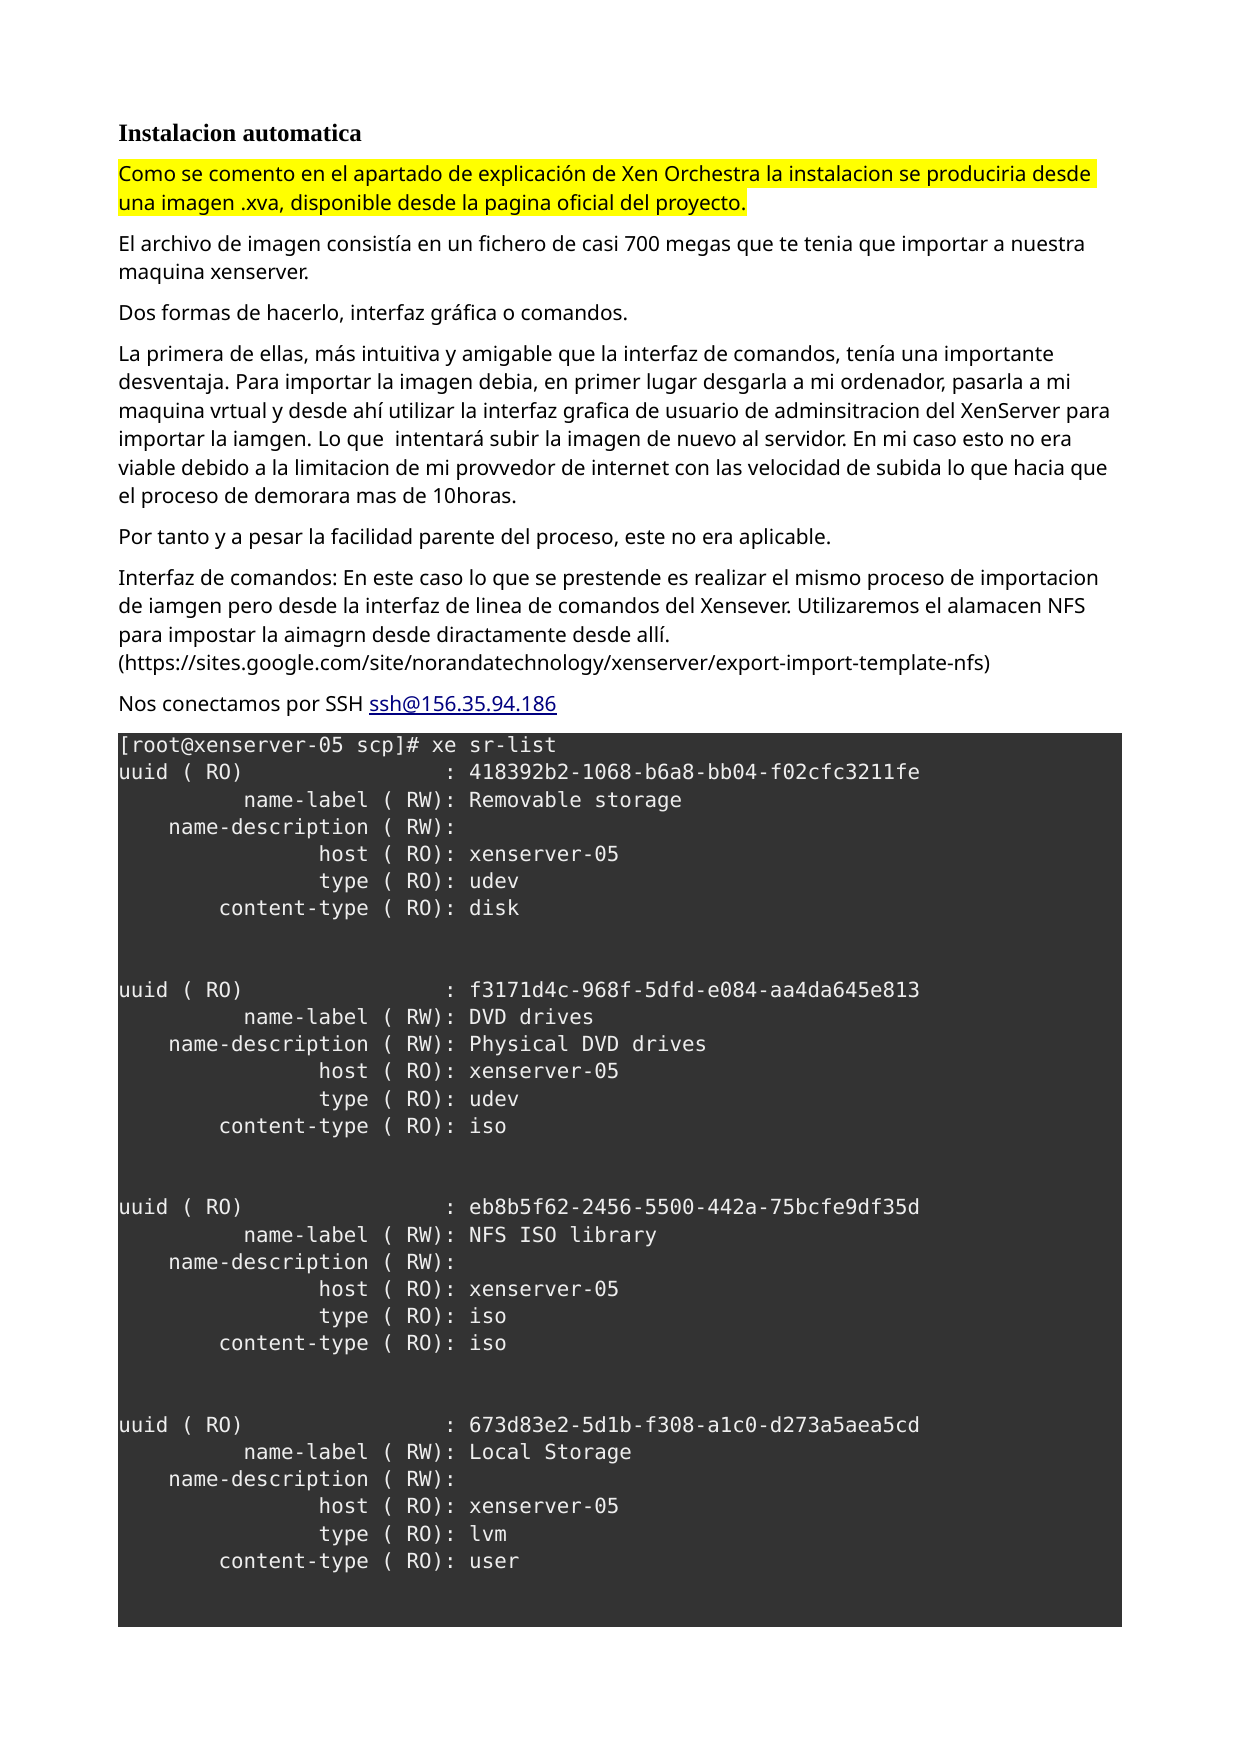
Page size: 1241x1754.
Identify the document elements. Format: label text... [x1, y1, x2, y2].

text [root@xenserver-05 scp]# xe sr-list [118, 733, 1122, 757]
text La primera de ellas, más intuitiva y amigable que la interfaz de comandos, tenía una importante desventaja. Para importar la imagen debia, en primer lugar desgarla a mi ordenador, pasarla a mi maquina vrtual y desde ahí utilizar la interfaz grafica de usuario de adminsitracion del XenServer para importar la iamgen. Lo que intentará subir la imagen de nuevo al servidor. En mi caso esto no era viable debido a la limitacion de mi provvedor de internet con las velocidad de subida lo que hacia que el proceso de demorara mas de 10horas. [118, 339, 1122, 510]
text Por tanto y a pesar la facilidad parente del proceso, este no era aplicable. [118, 522, 1122, 551]
text uuid ( RO) : 673d83e2-5d1b-f308-a1c0-d273a5aea5cd [118, 1413, 1122, 1437]
text host ( RO): xenserver-05 [118, 1059, 1122, 1084]
text type ( RO): iso [118, 1304, 1122, 1328]
text Nos conectamos por SSH ssh@156.35.94.186 [118, 689, 1122, 718]
text name-description ( RW): [118, 1250, 1122, 1274]
text type ( RO): udev [118, 869, 1122, 893]
text content-type ( RO): user [118, 1549, 1122, 1573]
text El archivo de imagen consistía en un fichero de casi 700 megas que te tenia que importar a nuestra maquina xenserver. [118, 229, 1122, 286]
text name-description ( RW): Physical DVD drives [118, 1032, 1122, 1057]
text host ( RO): xenserver-05 [118, 1277, 1122, 1301]
text Dos formas de hacerlo, interfaz gráfica o comandos. [118, 298, 1122, 327]
text name-description ( RW): [118, 1467, 1122, 1492]
text type ( RO): lvm [118, 1522, 1122, 1546]
text name-label ( RW): Removable storage [118, 788, 1122, 812]
text Como se comento en el apartado de explicación de Xen Orchestra la instalacion se produciria desde una imagen .xva, disponible desde la pagina oficial del proyecto. [118, 159, 1122, 216]
text content-type ( RO): disk [118, 896, 1122, 921]
text name-label ( RW): DVD drives [118, 1005, 1122, 1029]
text name-label ( RW): NFS ISO library [118, 1223, 1122, 1247]
text uuid ( RO) : 418392b2-1068-b6a8-bb04-f02cfc3211fe [118, 760, 1122, 785]
text host ( RO): xenserver-05 [118, 842, 1122, 866]
text content-type ( RO): iso [118, 1114, 1122, 1138]
text type ( RO): udev [118, 1087, 1122, 1111]
text content-type ( RO): iso [118, 1331, 1122, 1356]
text Instalacion automatica [118, 118, 1122, 147]
text Interfaz de comandos: En este caso lo que se prestende es realizar el mismo proceso de importacion de iamgen pero desde la interfaz de linea de comandos del Xensever. Utilizaremos el alamacen NFS para impostar la aimagrn desde diractamente desde allí. (https://sites.google.com/site/norandatechnology/xenserver/export-import-template-nfs) [118, 563, 1122, 677]
text uuid ( RO) : eb8b5f62-2456-5500-442a-75bcfe9df35d [118, 1195, 1122, 1220]
text host ( RO): xenserver-05 [118, 1494, 1122, 1519]
text name-description ( RW): [118, 815, 1122, 839]
text uuid ( RO) : f3171d4c-968f-5dfd-e084-aa4da645e813 [118, 978, 1122, 1002]
text name-label ( RW): Local Storage [118, 1440, 1122, 1464]
